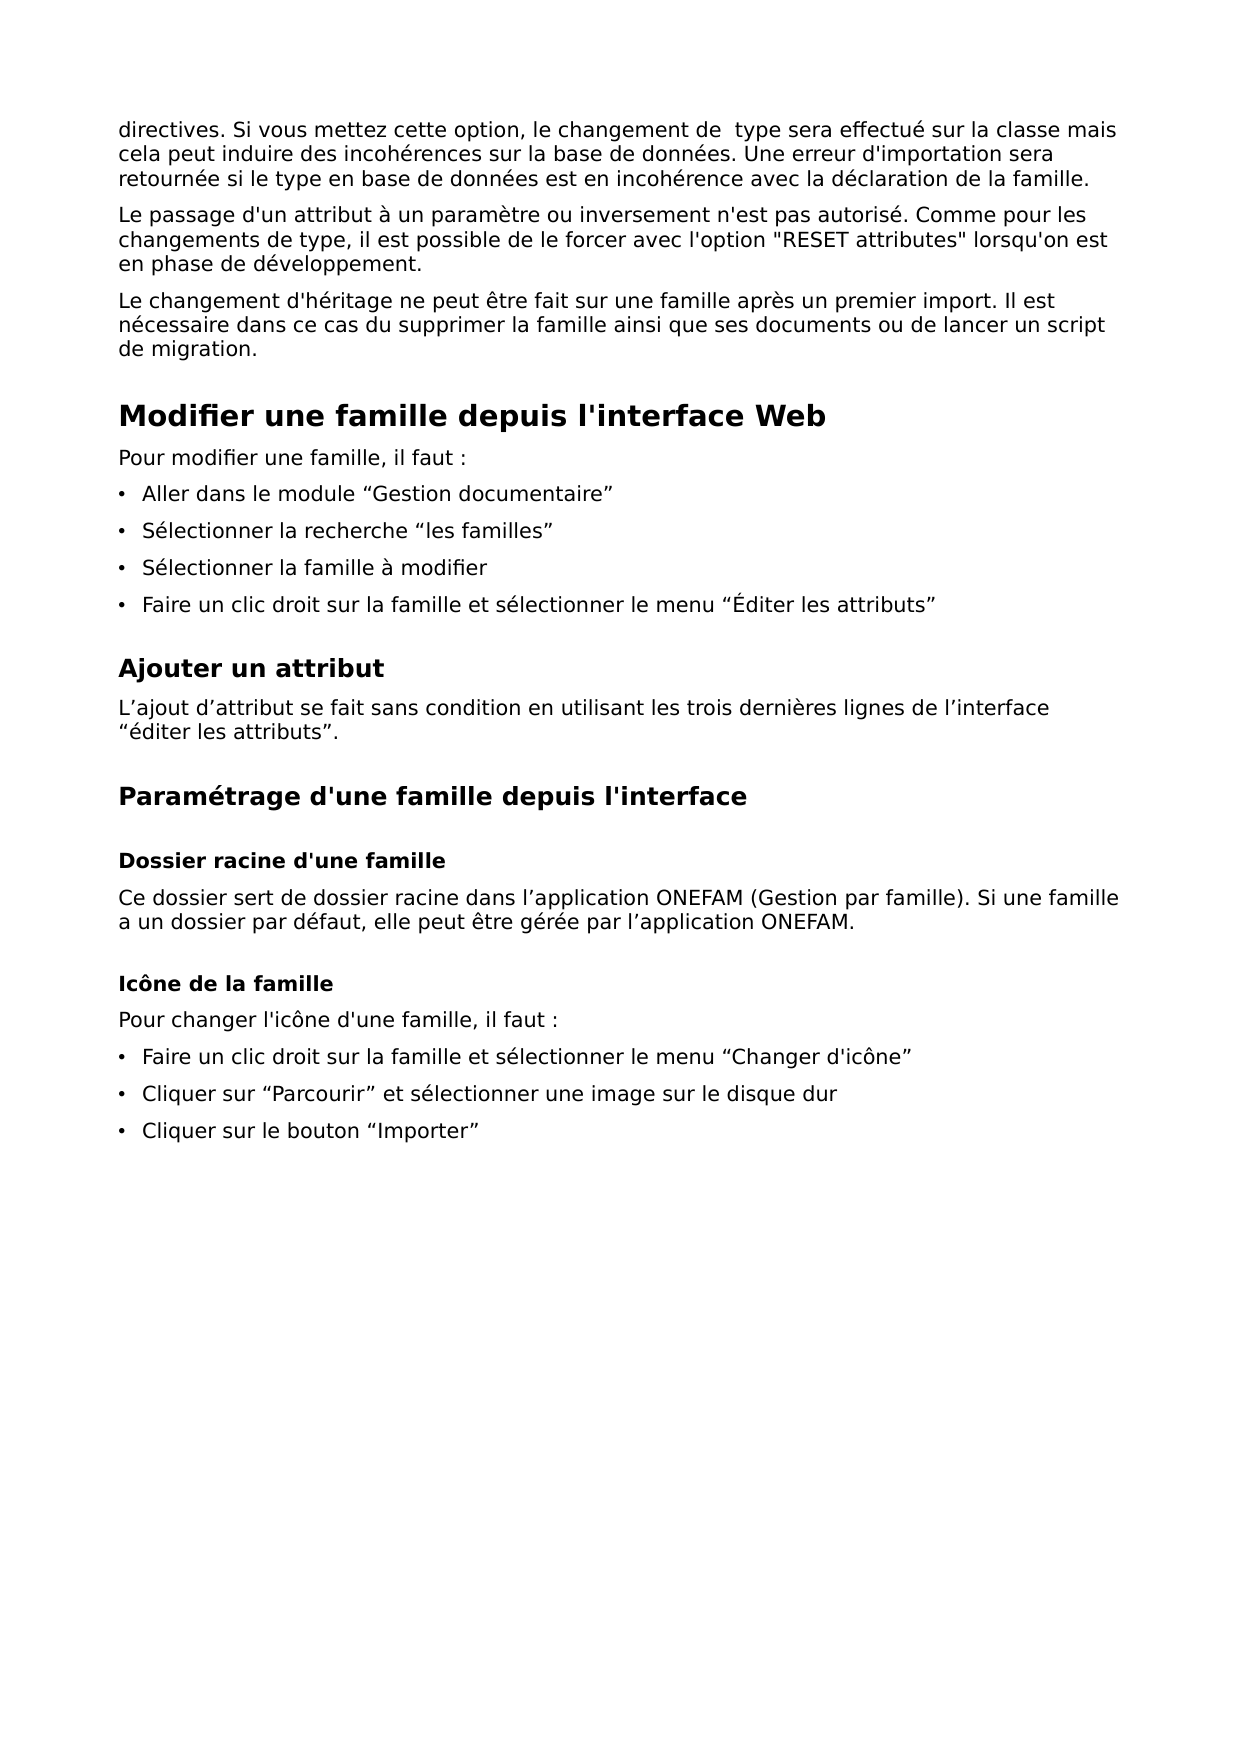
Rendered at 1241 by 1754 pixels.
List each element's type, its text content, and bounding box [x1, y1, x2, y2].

subtitle Icône de la famille [118, 972, 1122, 996]
list Aller dans le module “Gestion documentaire” [118, 482, 1122, 507]
list Sélectionner la recherche “les familles” [118, 519, 1122, 543]
subtitle Paramétrage d'une famille depuis l'interface [118, 782, 1122, 811]
text L’ajout d’attribut se fait sans condition en utilisant les trois dernières lignes de l’interface “éditer les attributs”. [118, 696, 1122, 744]
text Pour modifier une famille, il faut : [118, 446, 1122, 470]
list Sélectionner la famille à modifier [118, 556, 1122, 580]
subtitle Ajouter un attribut [118, 654, 1122, 683]
text Le changement d'héritage ne peut être fait sur une famille après un premier import. Il est nécessaire dans ce cas du supprimer la famille ainsi que ses documents ou de lancer un script de migration. [118, 289, 1122, 362]
text Pour changer l'icône d'une famille, il faut : [118, 1008, 1122, 1033]
text directives. Si vous mettez cette option, le changement de type sera effectué sur la classe mais cela peut induire des incohérences sur la base de données. Une erreur d'importation sera retournée si le type en base de données est en incohérence avec la déclaration de la famille. [118, 118, 1122, 191]
list Faire un clic droit sur la famille et sélectionner le menu “Changer d'icône” [118, 1045, 1122, 1069]
text Ce dossier sert de dossier racine dans l’application ONEFAM (Gestion par famille). Si une famille a un dossier par défaut, elle peut être gérée par l’application ONEFAM. [118, 886, 1122, 934]
list Cliquer sur “Parcourir” et sélectionner une image sur le disque dur [118, 1082, 1122, 1106]
text Le passage d'un attribut à un paramètre ou inversement n'est pas autorisé. Comme pour les changements de type, il est possible de le forcer avec l'option "RESET attributes" lorsqu'on est en phase de développement. [118, 203, 1122, 276]
subtitle Dossier racine d'une famille [118, 849, 1122, 873]
list Faire un clic droit sur la famille et sélectionner le menu “Éditer les attributs” [118, 593, 1122, 617]
list Cliquer sur le bouton “Importer” [118, 1119, 1122, 1143]
subtitle Modifier une famille depuis l'interface Web [118, 399, 1122, 433]
